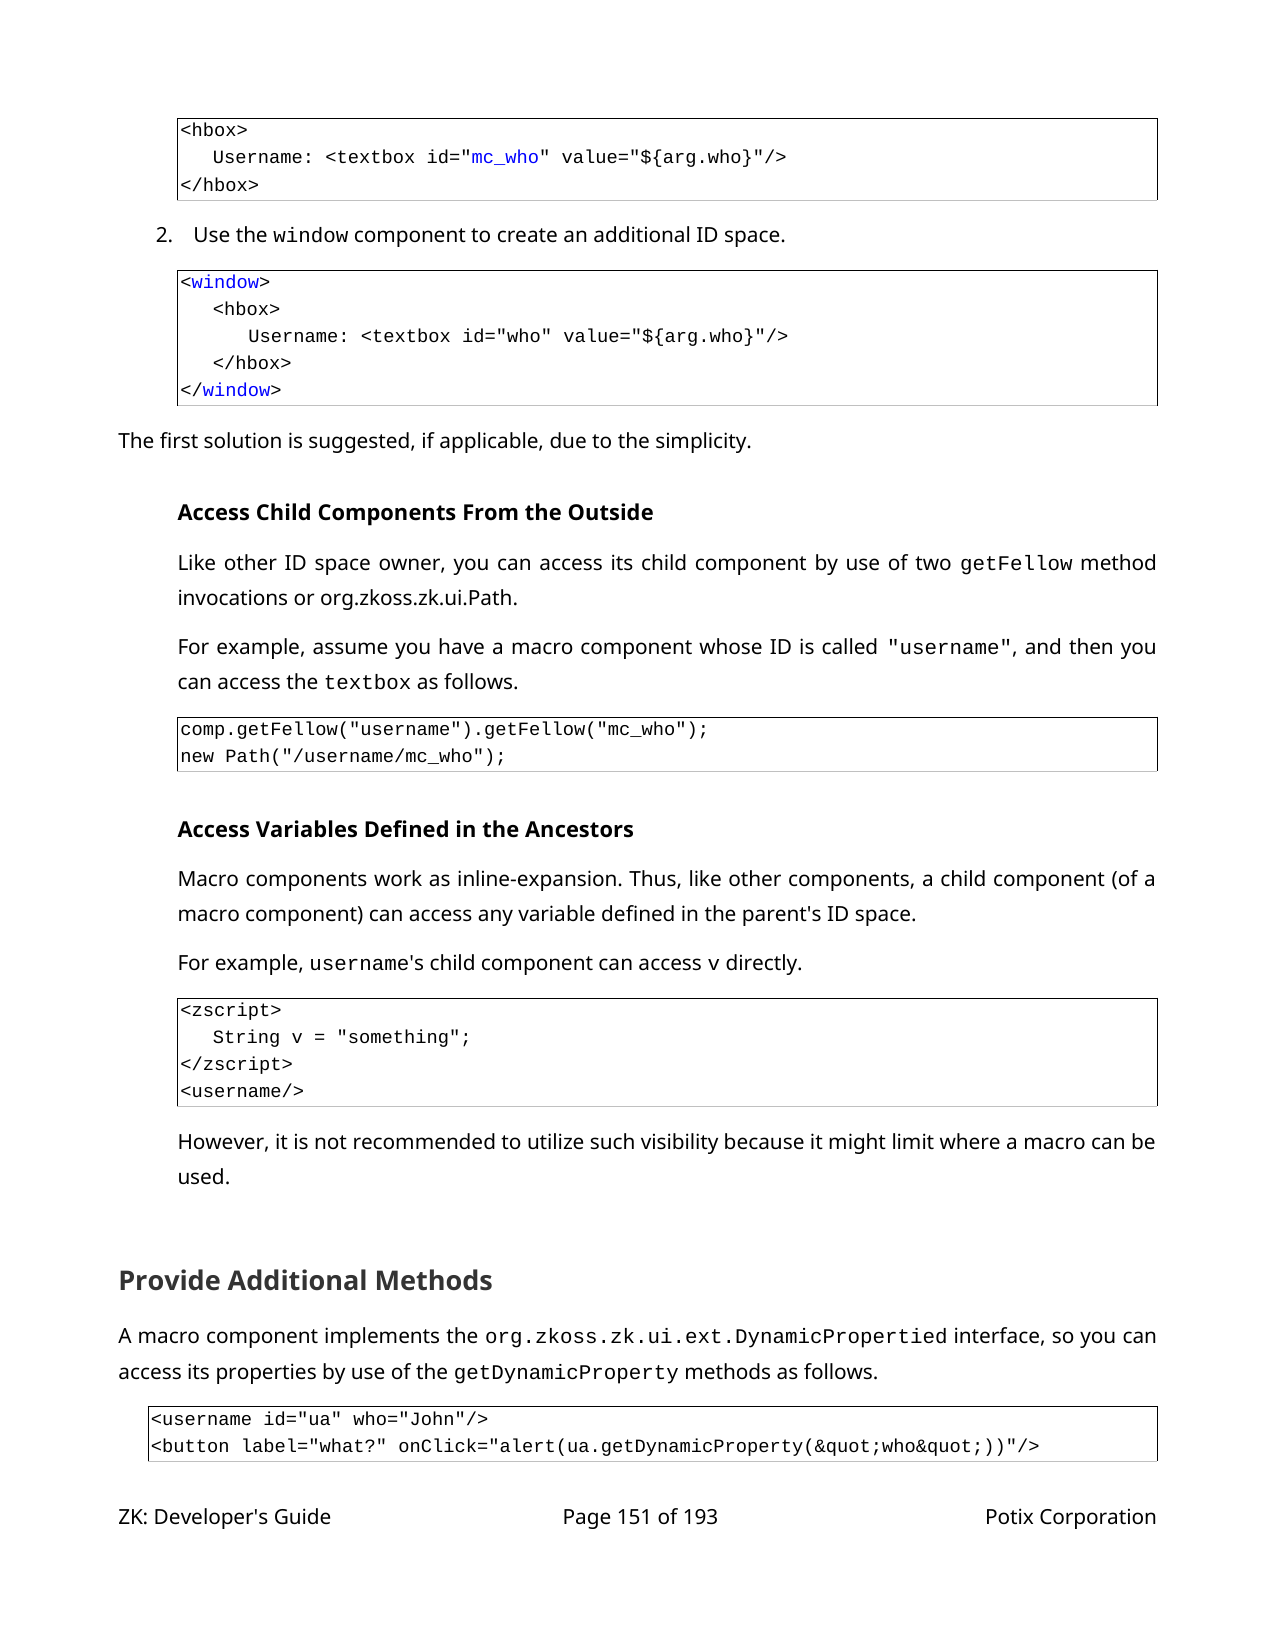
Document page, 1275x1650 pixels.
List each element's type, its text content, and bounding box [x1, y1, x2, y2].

subtitle Access Variables Defined in the Ancestors [177, 814, 1157, 844]
text Macro components work as inline-expansion. Thus, like other components, a child component (of a macro component) can access any variable defined in the parent's ID space. [177, 864, 1157, 928]
text <button label="what?" onClick="alert(ua.getDynamicProperty(&quot;who&quot;))"/> [149, 1433, 1157, 1461]
text String v = "something"; [178, 1025, 1157, 1049]
list Use the window component to create an additional ID space. [156, 220, 1157, 249]
text The first solution is suggested, if applicable, due to the simplicity. [118, 426, 1157, 454]
text However, it is not recommended to utilize such visibility because it might limit where a macro can be used. [177, 1127, 1157, 1190]
text <window> [178, 271, 1157, 294]
text comp.getFellow("username").getFellow("mc_who"); [178, 718, 1157, 741]
text Like other ID space owner, you can access its child component by use of two getFellow method invocations or org.zkoss.zk.ui.Path. [177, 548, 1157, 611]
text <username id="ua" who="John"/> [149, 1407, 1157, 1431]
text new Path("/username/mc_who"); [178, 744, 1157, 771]
text <zscript> [178, 999, 1157, 1022]
text </hbox> [178, 172, 1157, 200]
text For example, assume you have a macro component whose ID is called "username", and then you can access the textbox as follows. [177, 632, 1157, 696]
text <username/> [178, 1079, 1157, 1106]
text </hbox> [178, 351, 1157, 375]
text <hbox> [178, 119, 1157, 142]
text Username: <textbox id="mc_who" value="${arg.who}"/> [178, 145, 1157, 169]
subtitle Provide Additional Methods [118, 1261, 1157, 1298]
subtitle Access Child Components From the Outside [177, 497, 1157, 527]
text </window> [178, 378, 1157, 405]
text <hbox> [178, 297, 1157, 321]
text </zscript> [178, 1052, 1157, 1076]
text Username: <textbox id="who" value="${arg.who}"/> [178, 324, 1157, 348]
text For example, username's child component can access v directly. [177, 948, 1157, 977]
text A macro component implements the org.zkoss.zk.ui.ext.DynamicPropertied interface, so you can access its properties by use of the getDynamicProperty methods as follows. [118, 1322, 1157, 1386]
